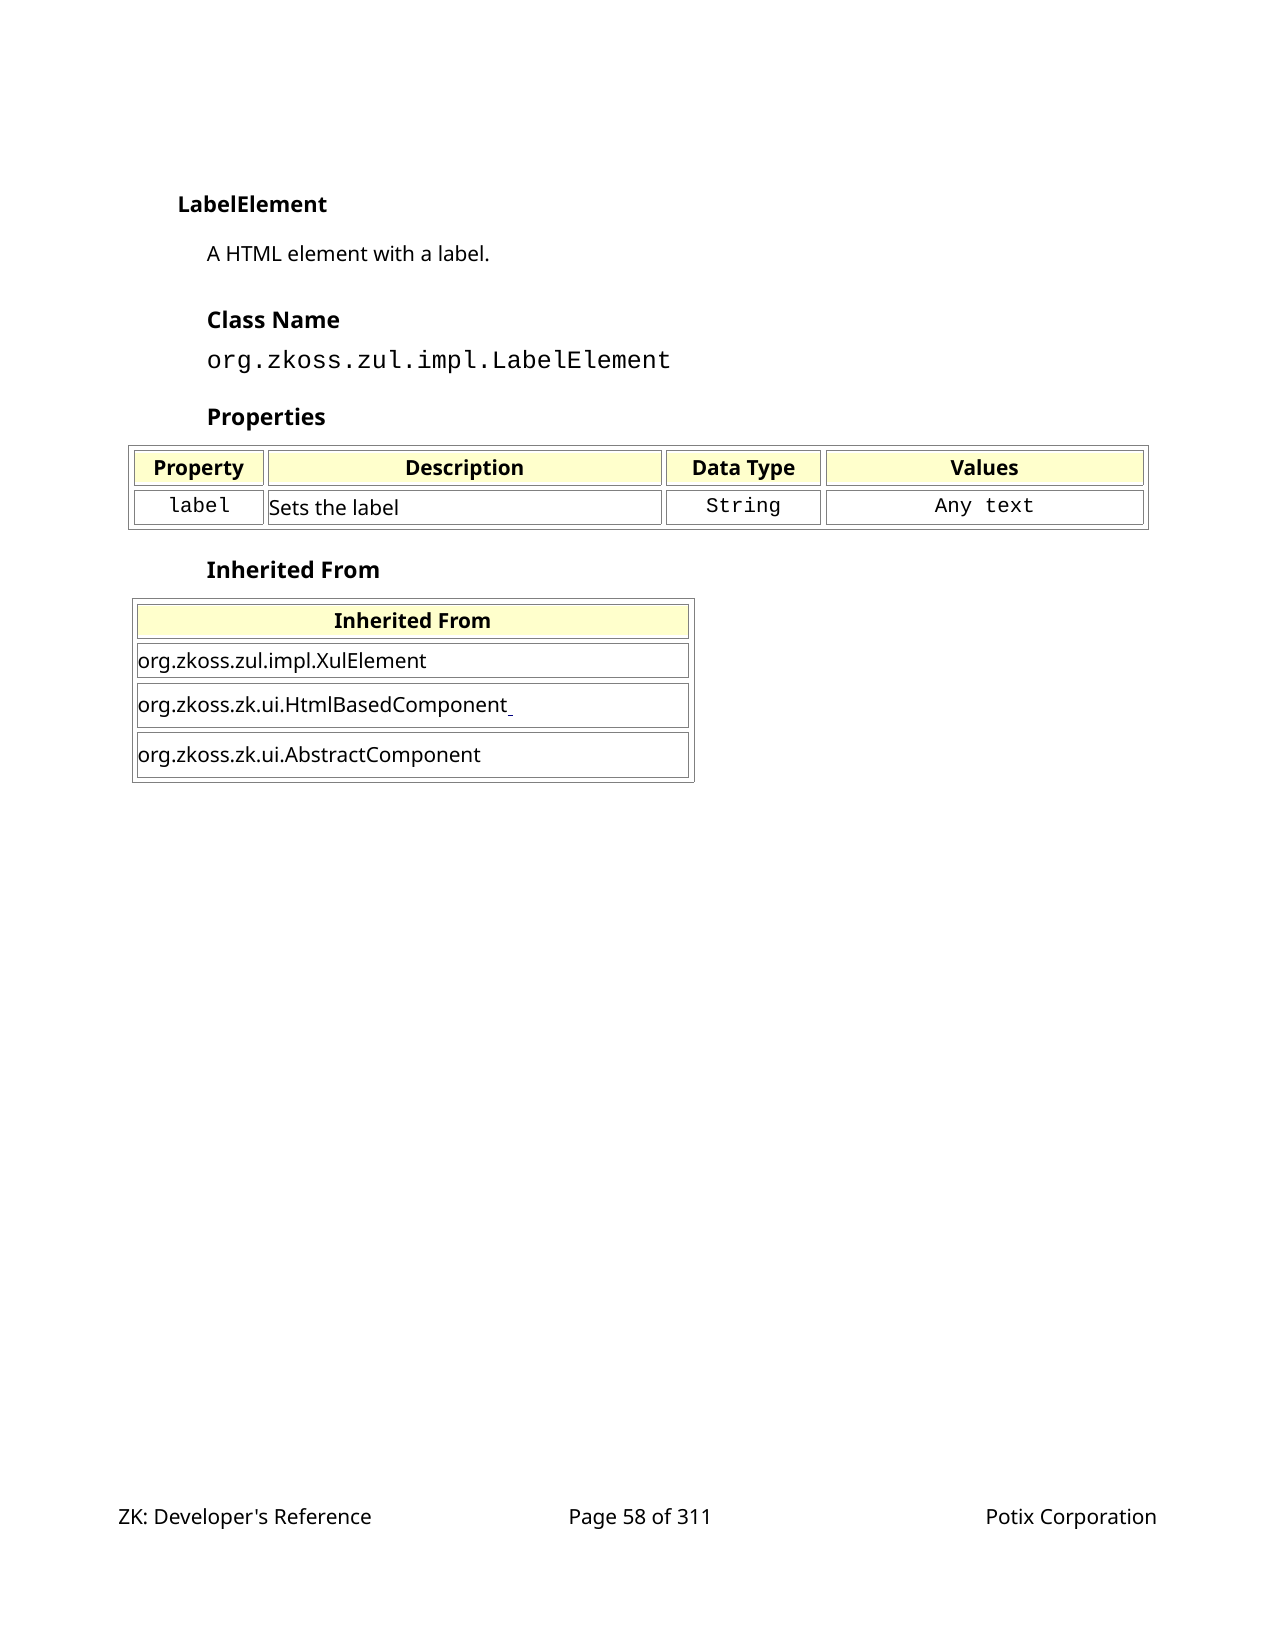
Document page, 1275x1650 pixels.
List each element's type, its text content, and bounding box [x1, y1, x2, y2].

table_header Values [823, 446, 1146, 484]
table_cell org.zkoss.zk.ui.HtmlBasedComponent [134, 677, 691, 727]
table_cell org.zkoss.zul.impl.XulElement [134, 638, 691, 677]
text org.zkoss.zul.impl.LabelElement [207, 348, 1157, 376]
subtitle Inherited From [207, 554, 1157, 586]
table_header Inherited From [134, 599, 691, 638]
subtitle LabelElement [177, 189, 1157, 219]
subtitle Properties [207, 401, 1157, 432]
text A HTML element with a label. [207, 239, 1157, 268]
table_cell org.zkoss.zk.ui.AbstractComponent [134, 727, 691, 777]
table_cell String [664, 485, 823, 524]
table_cell Sets the label [266, 485, 664, 524]
table_header Description [266, 446, 664, 484]
subtitle Class Name [207, 304, 1157, 336]
table_header Property [131, 446, 266, 484]
table_cell Any text [823, 485, 1146, 524]
table_header Data Type [664, 446, 823, 484]
table_cell label [131, 485, 266, 524]
